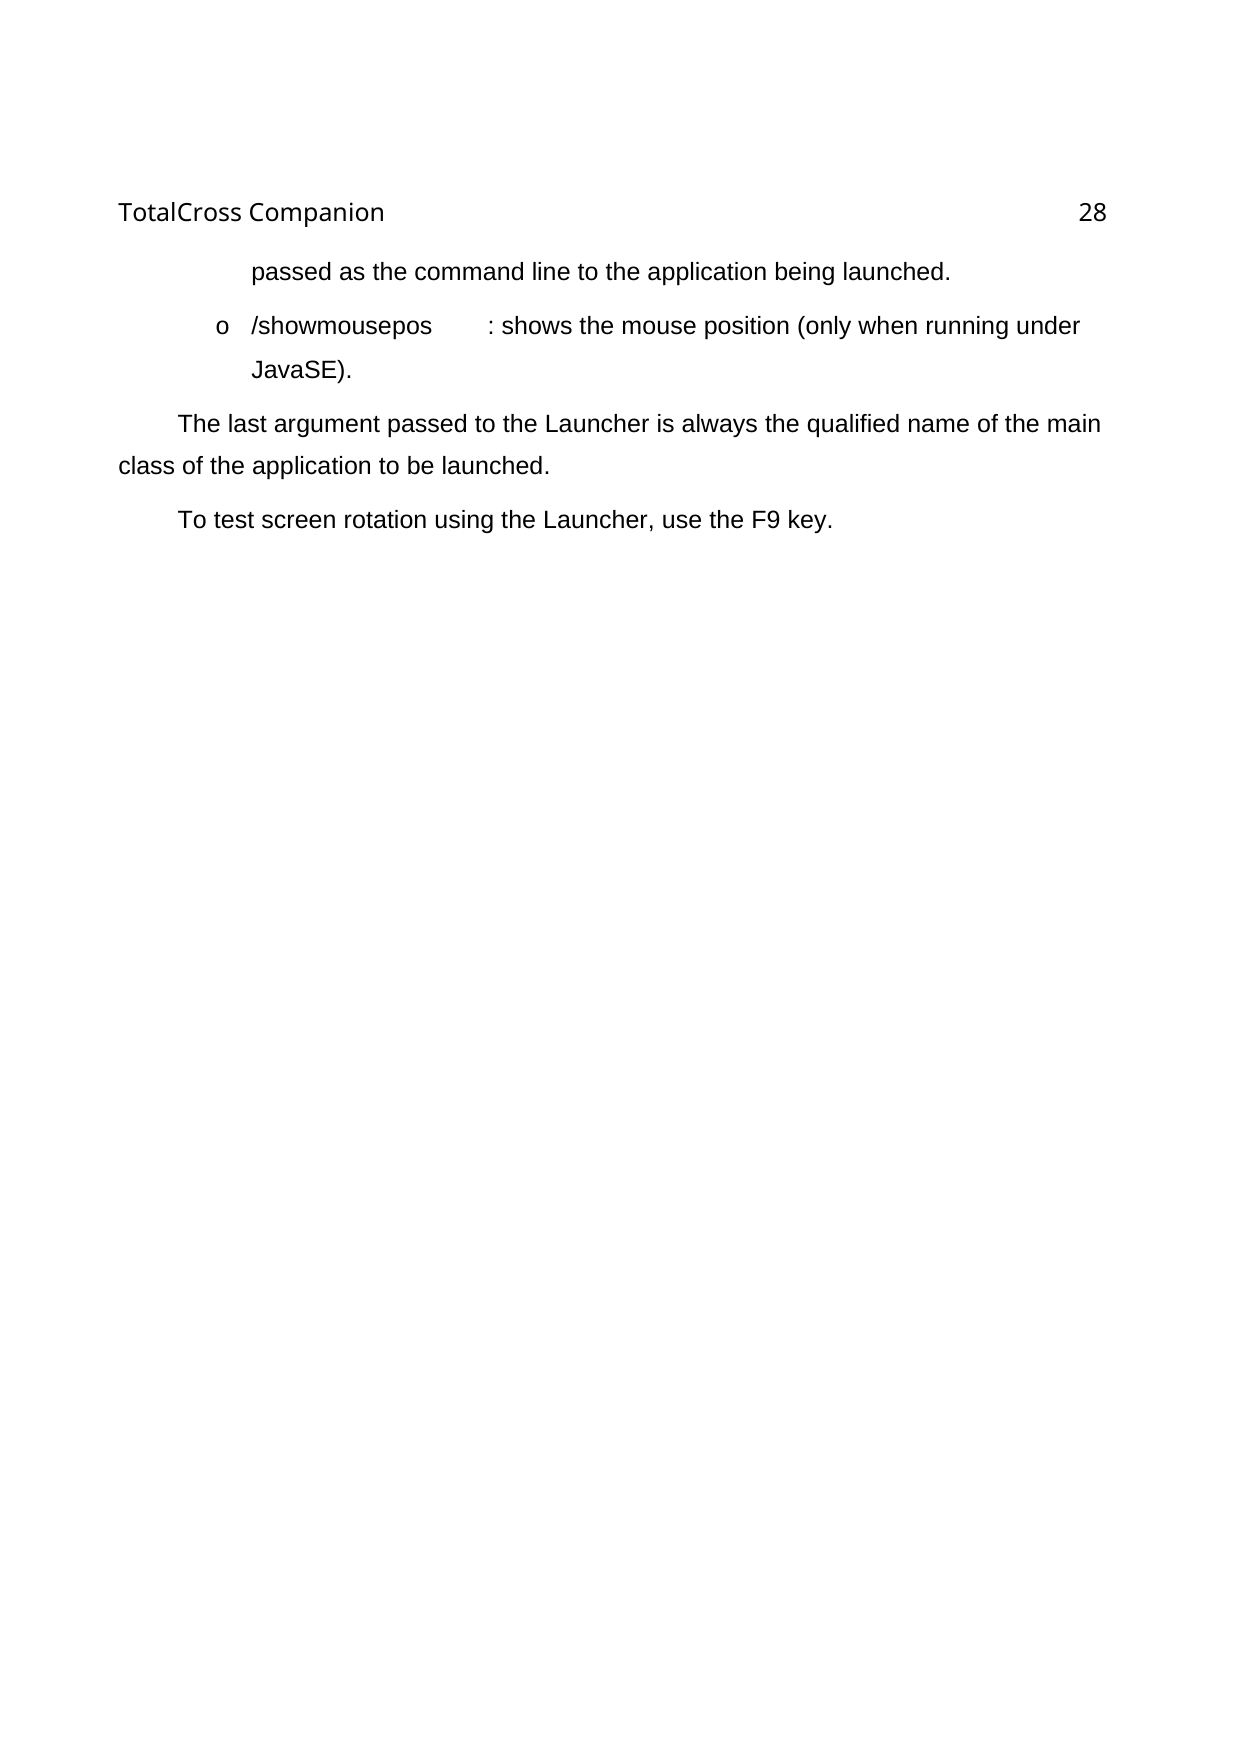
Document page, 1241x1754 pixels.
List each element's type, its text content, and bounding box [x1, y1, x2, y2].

text To test screen rotation using the Launcher, use the F9 key. [118, 506, 1122, 534]
list /showmousepos : shows the mouse position (only when running under JavaSE). [215, 312, 1122, 384]
list passed as the command line to the application being launched. [215, 258, 1122, 286]
text The last argument passed to the Launcher is always the qualified name of the main class of the application to be launched. [118, 410, 1122, 480]
